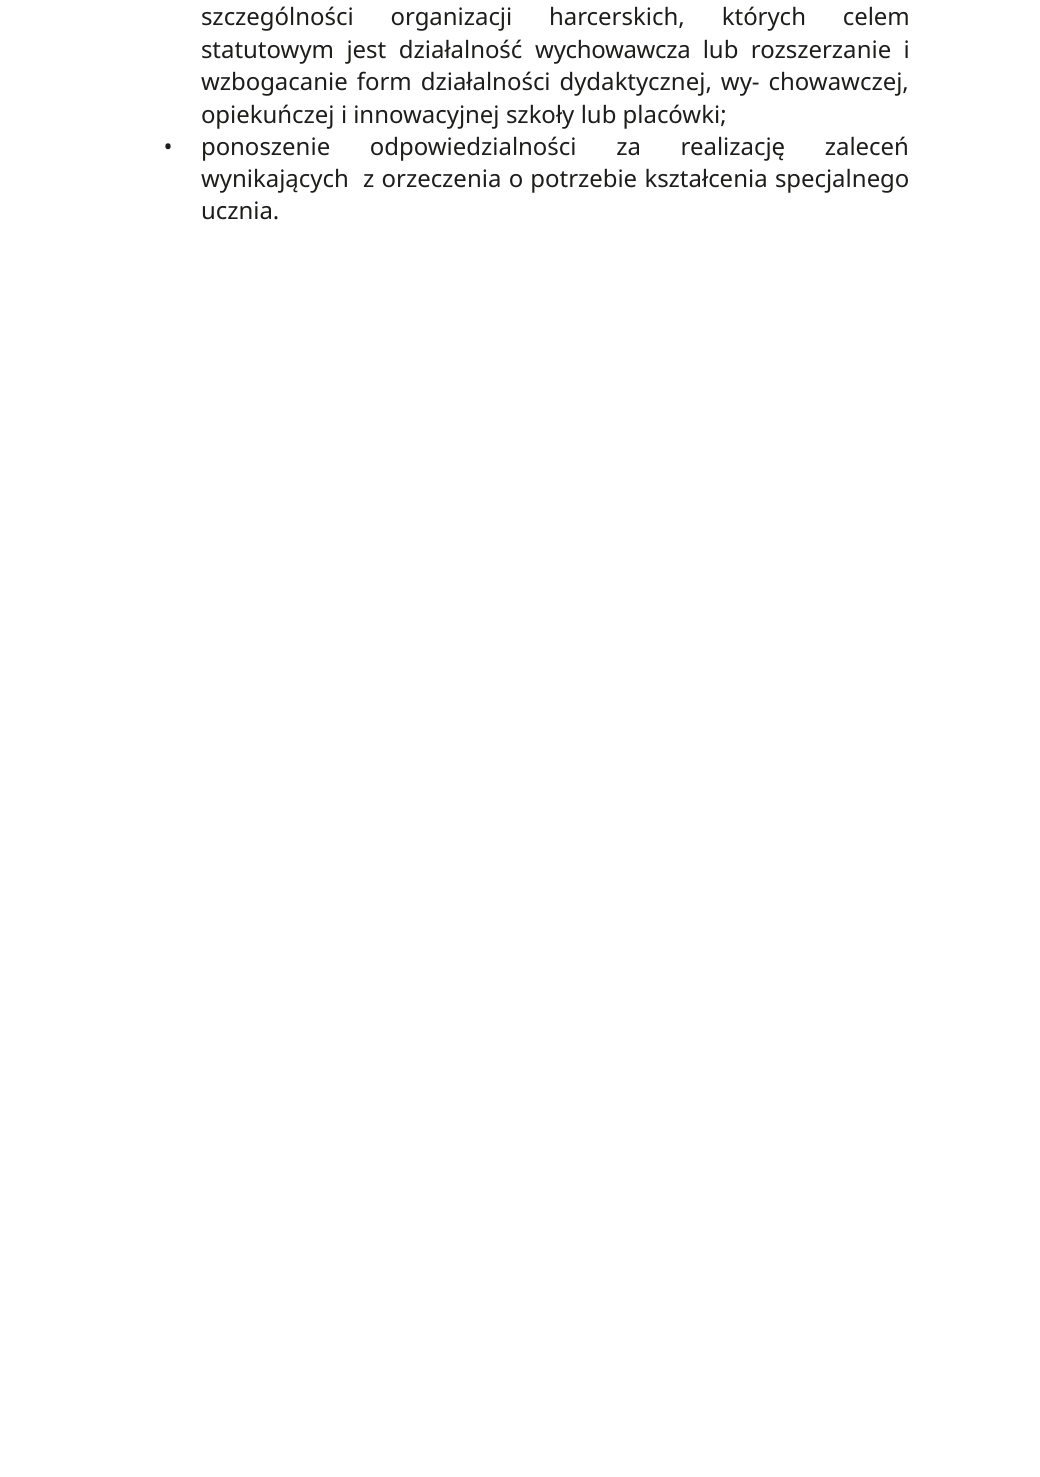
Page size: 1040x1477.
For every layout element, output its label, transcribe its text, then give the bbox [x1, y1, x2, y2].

list szczególności organizacji harcerskich, których celem statutowym jest działalność wychowawcza lub rozszerzanie i wzbogacanie form działalności dydaktycznej, wy- chowawczej, opiekuńczej i innowacyjnej szkoły lub placówki; [163, 0, 910, 130]
list ponoszenie odpowiedzialności za realizację zaleceń wynikających z orzeczenia o potrzebie kształcenia specjalnego ucznia. [163, 130, 909, 226]
